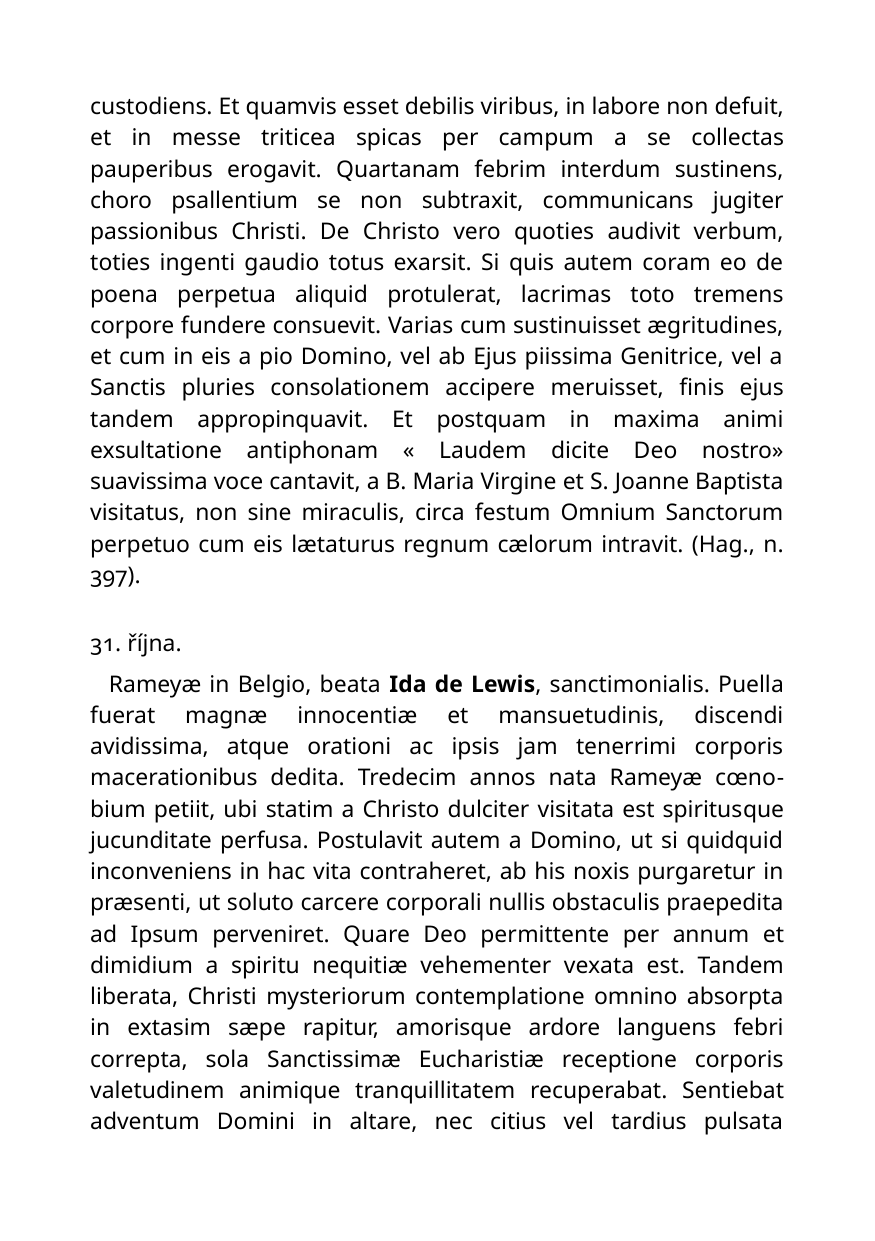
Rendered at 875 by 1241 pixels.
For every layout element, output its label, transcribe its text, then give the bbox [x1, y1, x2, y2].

text 31. října. [90, 627, 784, 658]
text custodiens. Et quamvis esset debilis viri­bus, in labore non defuit, et in messe triticea spicas per cam­pum a se collectas pauperibus erogavit. Quartanam febrim interdum sustinens, choro psallentium se non subtraxit, communicans jugiter passionibus Christi. De Christo vero quoties audivit verbum, toties ingenti gaudio totus exarsit. Si quis autem coram eo de poena perpetua aliquid protulerat, lacrimas toto tremens corpore fundere consuevit. Varias cum sustinuisset ægritudines, et cum in eis a pio Domino, vel ab Ejus piissima Genitrice, vel a Sanctis pluries consolationem accipere meruisset, finis ejus tandem appropinquavit. Et postquam in maxima animi exsultatione antiphonam « Laudem dicite Deo nostro» suavissima voce cantavit, a B. Maria Virgine et S. Joanne Baptista visitatus, non sine miraculis, circa festum Omnium Sanctorum perpetuo cum eis lætaturus regnum cælorum intravit. (Hag., n. 397). [90, 90, 784, 590]
text Rameyæ in Belgio, beata Ida de Lewis, sanctimonialis. Puella fuerat magnæ innocentiæ et mansuetudinis, discendi avidissima, atque orationi ac ipsis jam tenerrimi corporis macerationibus dedita. Tredecim annos nata Rameyæ cœno­bium petiit, ubi statim a Christo dulciter visitata est spiritus­que jucunditate perfusa. Postulavit autem a Domino, ut si quidquid inconveniens in hac vita contraheret, ab his noxis purgaretur in præsenti, ut soluto carcere corporali nullis obstaculis praepedita ad Ipsum perveniret. Quare Deo per­mittente per annum et dimidium a spiritu nequitiæ vehe­menter vexata est. Tandem liberata, Christi mysteriorum contemplatione omnino absorpta in extasim sæpe rapitur, amorisque ardore languens febri correpta, sola Sanctissimæ Eucharistiæ receptione corporis valetudinem animique tran­quillitatem recuperabat. Sentiebat adventum Domini in altare, nec citius vel tardius pulsata [90, 667, 784, 1136]
